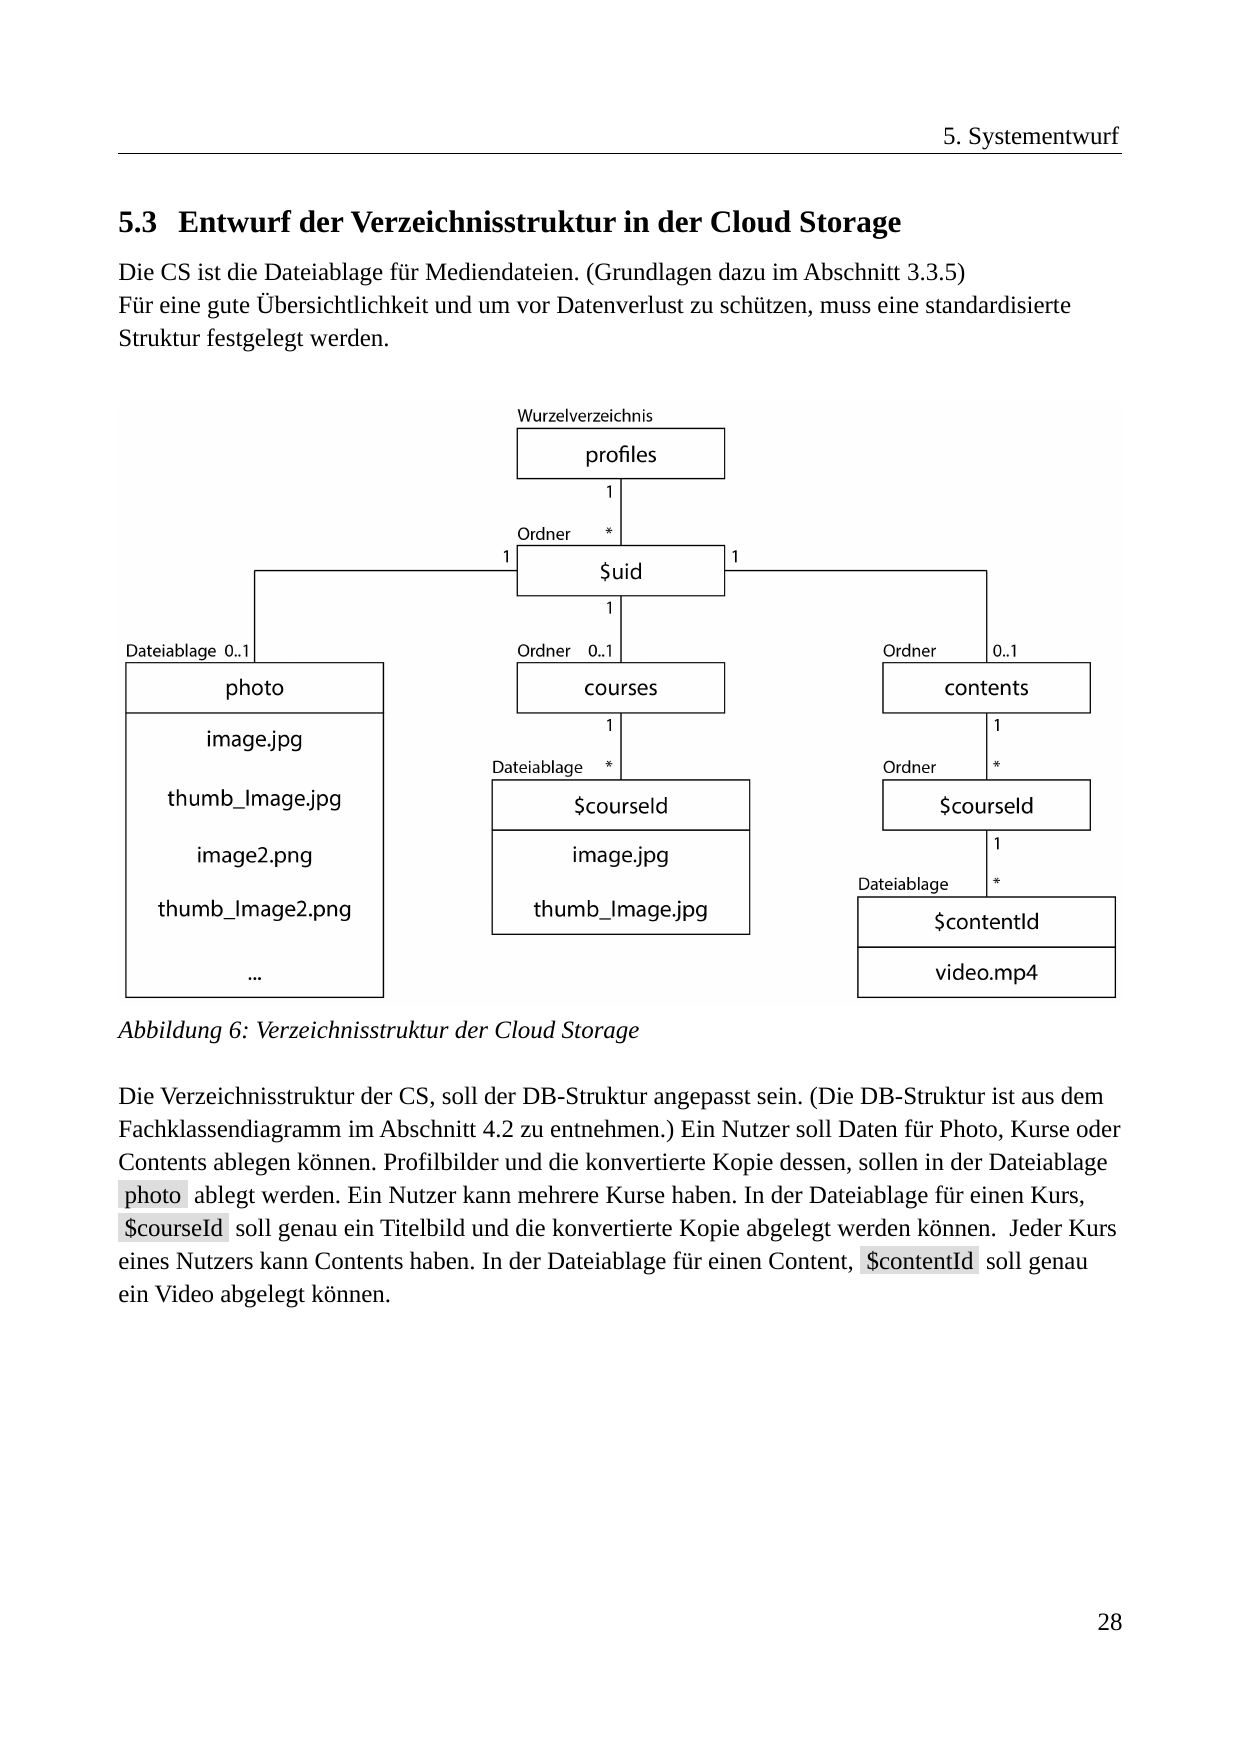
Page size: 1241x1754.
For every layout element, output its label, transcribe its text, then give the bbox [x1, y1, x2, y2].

subtitle Entwurf der Verzeichnisstruktur in der Cloud Storage [118, 203, 1122, 239]
picture [118, 401, 1123, 1005]
text photo ablegt werden. Ein Nutzer kann mehrere Kurse haben. In der Dateiablage für einen Kurs, [118, 1180, 1122, 1208]
text Die CS ist die Dateiablage für Mediendateien. (Grundlagen dazu im Abschnitt 3.3.5) [118, 257, 1122, 286]
text Abbildung 6: Verzeichnisstruktur der Cloud Storage [118, 1005, 1122, 1043]
text $courseId soll genau ein Titelbild und die konvertierte Kopie abgelegt werden können. Jeder Kurs eines Nutzers kann Contents haben. In der Dateiablage für einen Content, $contentId soll genau ein Video abgelegt können. [118, 1213, 1122, 1308]
text Für eine gute Übersichtlichkeit und um vor Datenverlust zu schützen, muss eine standardisierte Struktur festgelegt werden. [118, 290, 1122, 352]
text Die Verzeichnisstruktur der CS, soll der DB-Struktur angepasst sein. (Die DB-Struktur ist aus dem Fachklassendiagramm im Abschnitt 4.2 zu entnehmen.) Ein Nutzer soll Daten für Photo, Kurse oder Contents ablegen können. Profilbilder und die konvertierte Kopie dessen, sollen in der Dateiablage [118, 1081, 1122, 1176]
